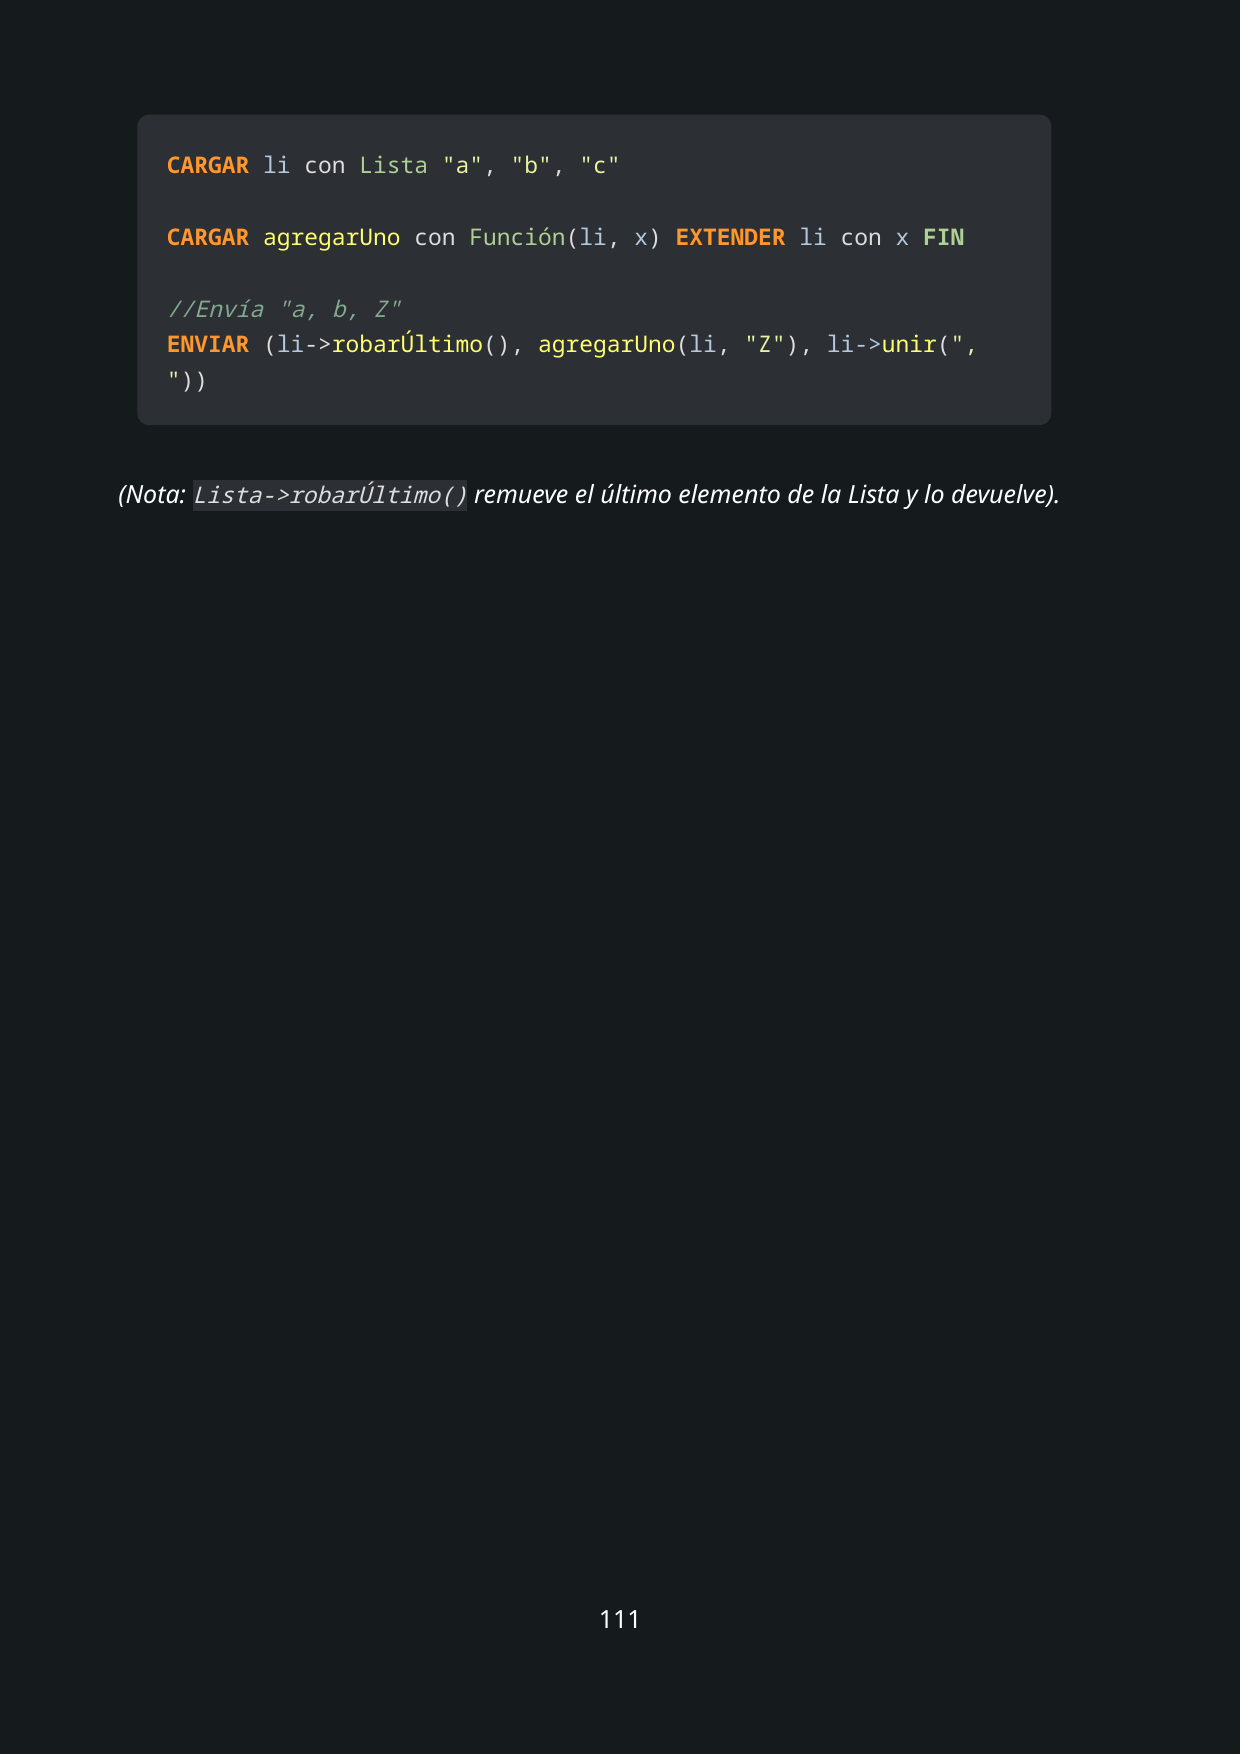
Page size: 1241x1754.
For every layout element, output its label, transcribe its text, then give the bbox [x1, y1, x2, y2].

text (Nota: Lista->robarÚltimo() remueve el último elemento de la Lista y lo devuelve). [118, 477, 1122, 511]
